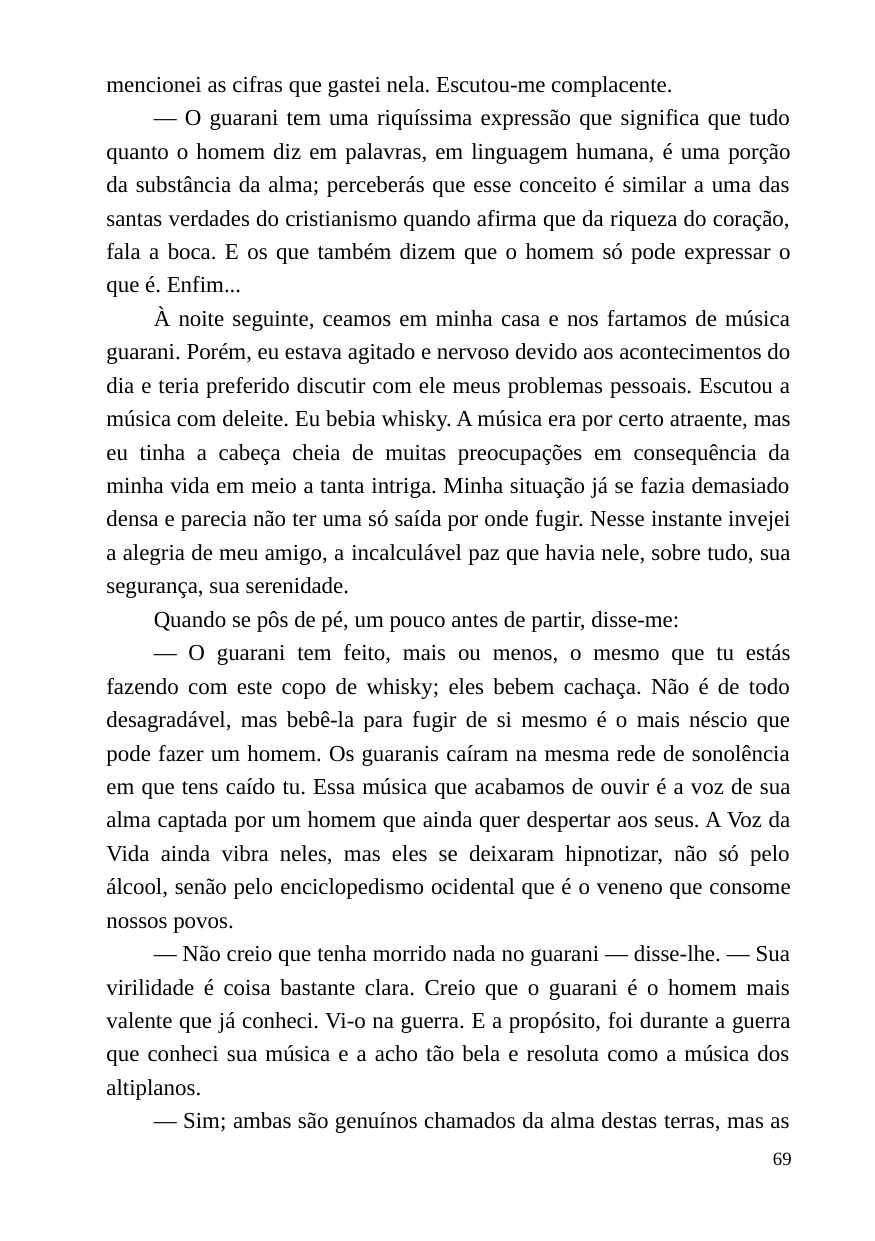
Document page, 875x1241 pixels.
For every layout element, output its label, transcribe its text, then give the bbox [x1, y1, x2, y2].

text À noite seguinte, ceamos em minha casa e nos fartamos de música guarani. Porém, eu estava agitado e nervoso devido aos acontecimentos do dia e teria preferido discutir com ele meus problemas pessoais. Escutou a música com deleite. Eu bebia whisky. A música era por certo atraente, mas eu tinha a cabeça cheia de muitas preocupações em consequência da minha vida em meio a tanta intriga. Minha situação já se fazia demasiado densa e parecia não ter uma só saída por onde fugir. Nesse instante invejei a alegria de meu amigo, a incalculável paz que havia nele, sobre tudo, sua segurança, sua serenidade. [106, 305, 791, 599]
text mencionei as cifras que gastei nela. Escutou-me complacente. [106, 71, 791, 97]
text — Sim; ambas são genuínos chamados da alma destas terras, mas as [106, 1107, 791, 1134]
text — Não creio que tenha morrido nada no guarani — disse-lhe. — Sua virilidade é coisa bastante clara. Creio que o guarani é o homem mais valente que já conheci. Vi-o na guerra. E a propósito, foi durante a guerra que conheci sua música e a acho tão bela e resoluta como a música dos altiplanos. [106, 940, 791, 1100]
text — O guarani tem feito, mais ou menos, o mesmo que tu estás fazendo com este copo de whisky; eles bebem cachaça. Não é de todo desagradável, mas bebê-la para fugir de si mesmo é o mais néscio que pode fazer um homem. Os guaranis caíram na mesma rede de sonolência em que tens caído tu. Essa música que acabamos de ouvir é a voz de sua alma captada por um homem que ainda quer despertar aos seus. A Voz da Vida ainda vibra neles, mas eles se deixaram hipnotizar, não só pelo álcool, senão pelo enciclopedismo ocidental que é o veneno que consome nossos povos. [106, 639, 791, 933]
text Quando se pôs de pé, um pouco antes de partir, disse-me: [106, 606, 791, 632]
text — O guarani tem uma riquíssima expressão que significa que tudo quanto o homem diz em palavras, em linguagem humana, é uma porção da substância da alma; perceberás que esse conceito é similar a uma das santas verdades do cristianismo quando afirma que da riqueza do coração, fala a boca. E os que também dizem que o homem só pode expressar o que é. Enfim... [106, 104, 791, 298]
